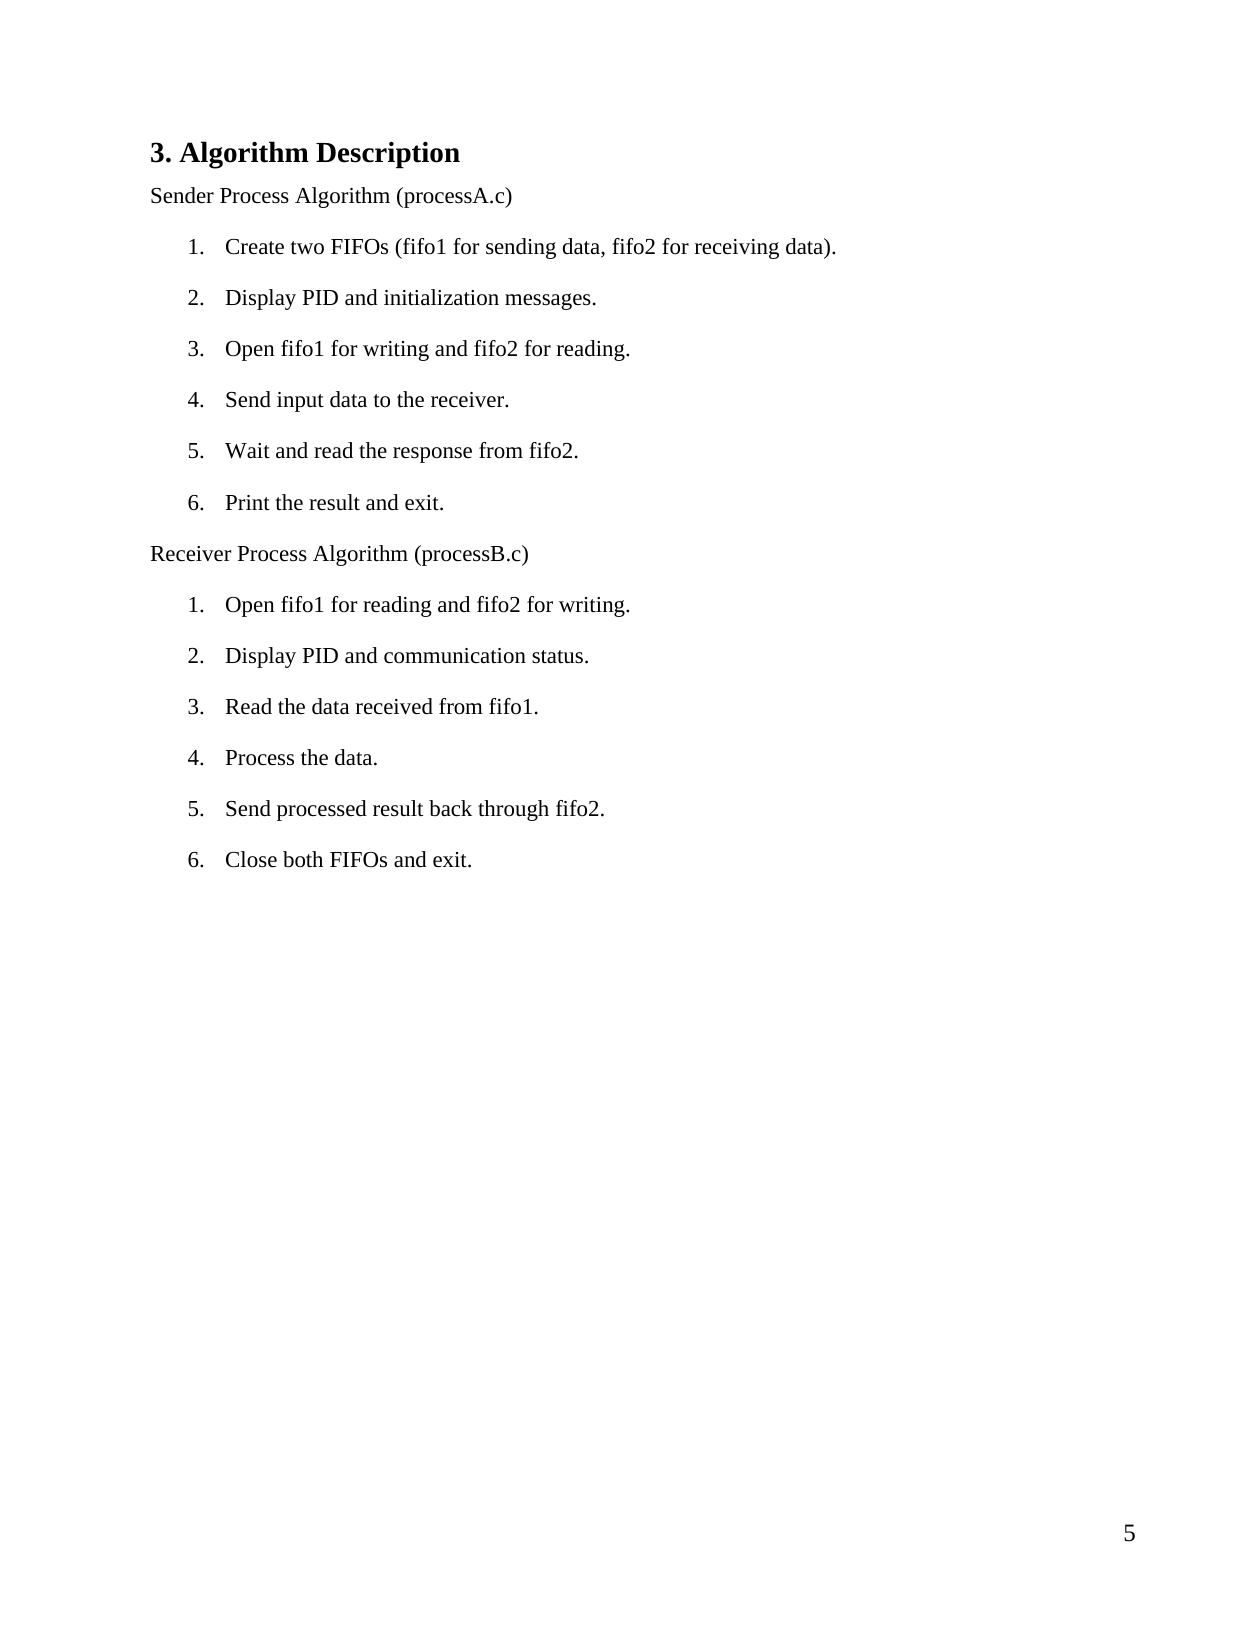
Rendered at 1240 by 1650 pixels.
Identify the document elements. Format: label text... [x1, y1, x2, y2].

list Open fifo1 for reading and fifo2 for writing. [187, 591, 1135, 617]
list Create two FIFOs (fifo1 for sending data, fifo2 for receiving data). [187, 233, 1135, 260]
subtitle 3. Algorithm Description [150, 135, 1135, 169]
list Open fifo1 for writing and fifo2 for reading. [187, 335, 1135, 362]
list Process the data. [187, 744, 1135, 770]
list Send input data to the receiver. [187, 386, 1135, 413]
list Wait and read the response from fifo2. [187, 437, 1135, 464]
text Receiver Process Algorithm (processB.c) [150, 539, 1135, 566]
list Read the data received from fifo1. [187, 693, 1135, 719]
list Close both FIFOs and exit. [187, 846, 1135, 872]
text Sender Process Algorithm (processA.c) [150, 182, 1135, 209]
list Display PID and communication status. [187, 642, 1135, 668]
list Display PID and initialization messages. [187, 284, 1135, 311]
list Send processed result back through fifo2. [187, 795, 1135, 821]
list Print the result and exit. [187, 488, 1135, 515]
